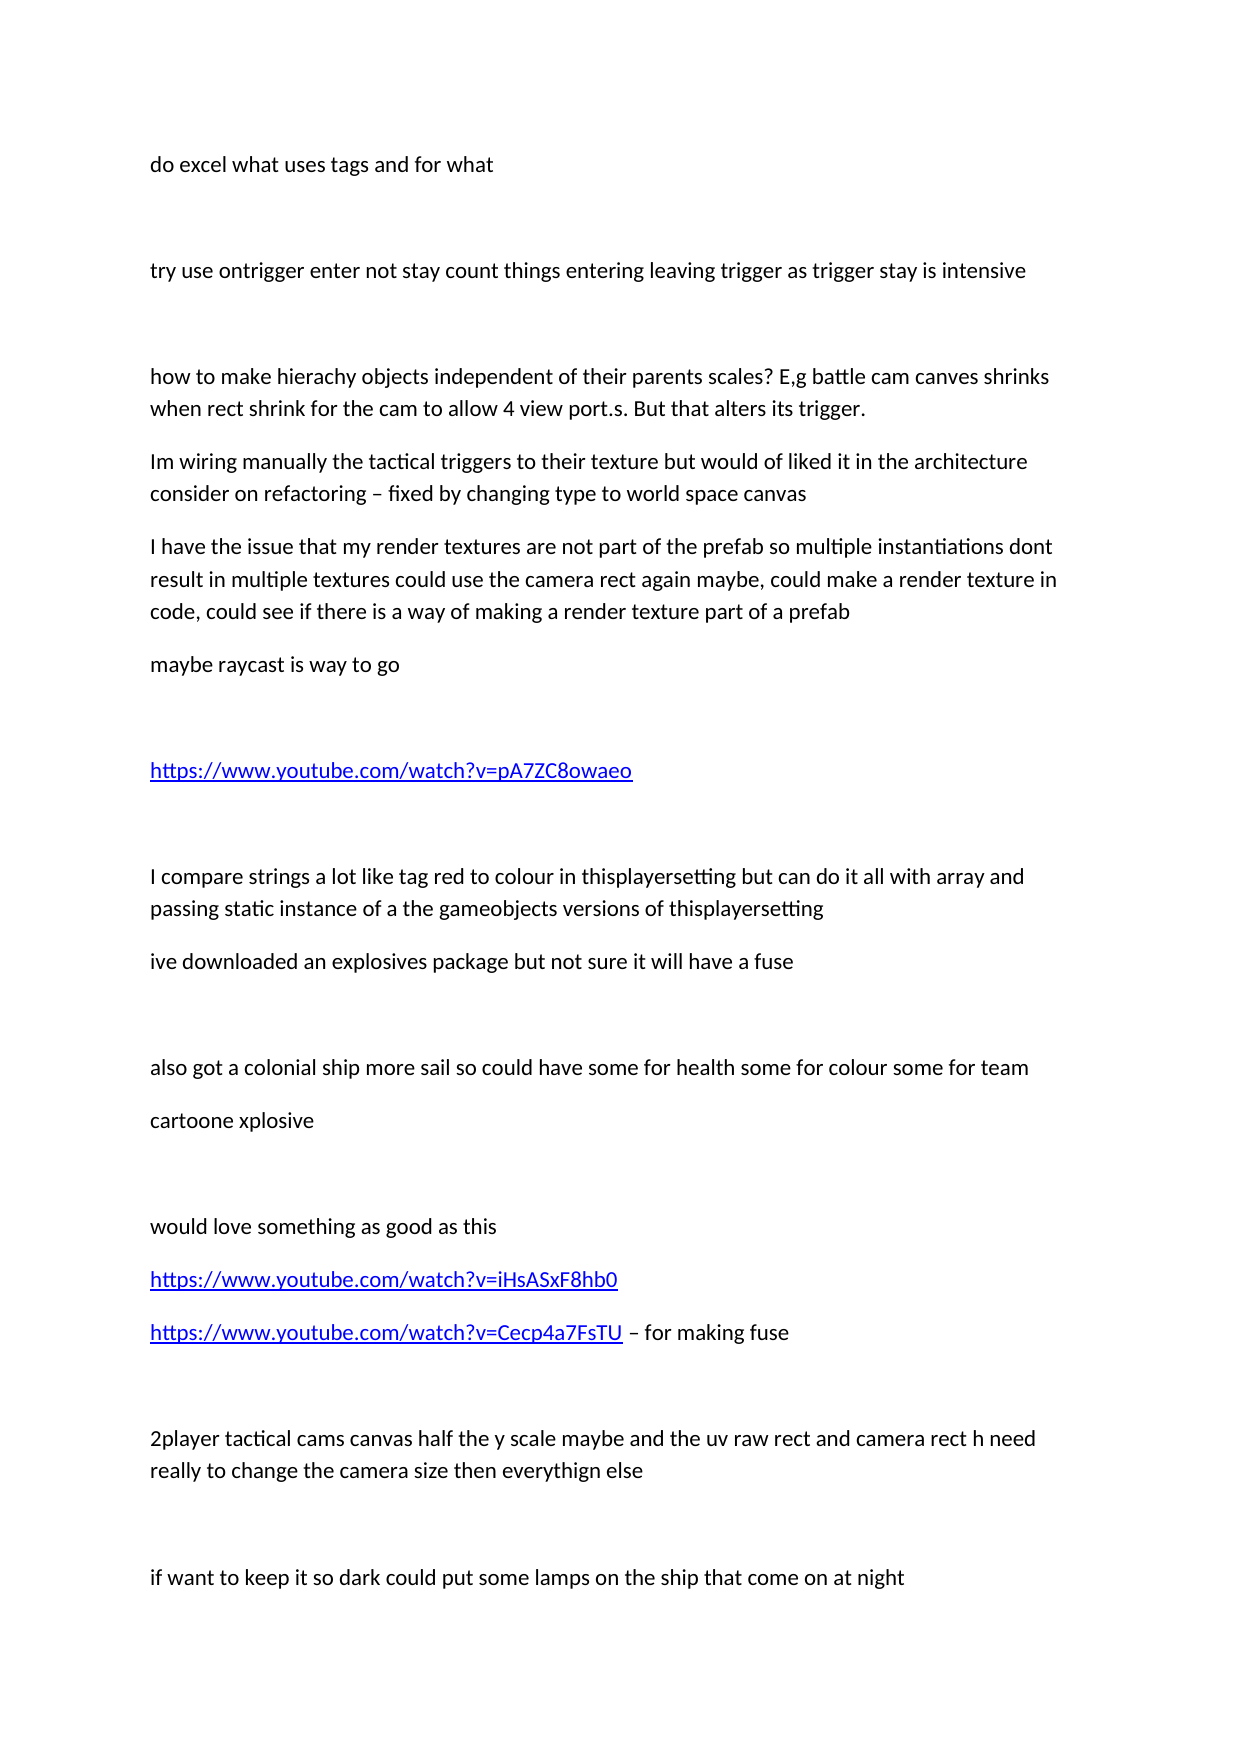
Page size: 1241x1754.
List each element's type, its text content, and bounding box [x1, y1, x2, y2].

text if want to keep it so dark could put some lamps on the ship that come on at night [150, 1563, 1090, 1591]
text I have the issue that my render textures are not part of the prefab so multiple instantiations dont result in multiple textures could use the camera rect again maybe, could make a render texture in code, could see if there is a way of making a render texture part of a prefab [150, 532, 1090, 625]
text cartoone xplosive [150, 1106, 1090, 1134]
text do excel what uses tags and for what [150, 150, 1090, 178]
text ive downloaded an explosives package but not sure it will have a fuse [150, 947, 1090, 975]
text Im wiring manually the tactical triggers to their texture but would of liked it in the architecture consider on refactoring – fixed by changing type to world space canvas [150, 447, 1090, 507]
text https://www.youtube.com/watch?v=iHsASxF8hb0 [150, 1265, 1090, 1293]
text 2player tactical cams canvas half the y scale maybe and the uv raw rect and camera rect h need really to change the camera size then everythign else [150, 1424, 1090, 1484]
text I compare strings a lot like tag red to colour in thisplayersetting but can do it all with array and passing static instance of a the gameobjects versions of thisplayersetting [150, 862, 1090, 922]
text also got a colonial ship more sail so could have some for health some for colour some for team [150, 1053, 1090, 1081]
text https://www.youtube.com/watch?v=Cecp4a7FsTU – for making fuse [150, 1318, 1090, 1346]
text try use ontrigger enter not stay count things entering leaving trigger as trigger stay is intensive [150, 256, 1090, 284]
text how to make hierachy objects independent of their parents scales? E,g battle cam canves shrinks when rect shrink for the cam to allow 4 view port.s. But that alters its trigger. [150, 362, 1090, 422]
text https://www.youtube.com/watch?v=pA7ZC8owaeo [150, 756, 1090, 784]
text maybe raycast is way to go [150, 650, 1090, 678]
text would love something as good as this [150, 1212, 1090, 1240]
